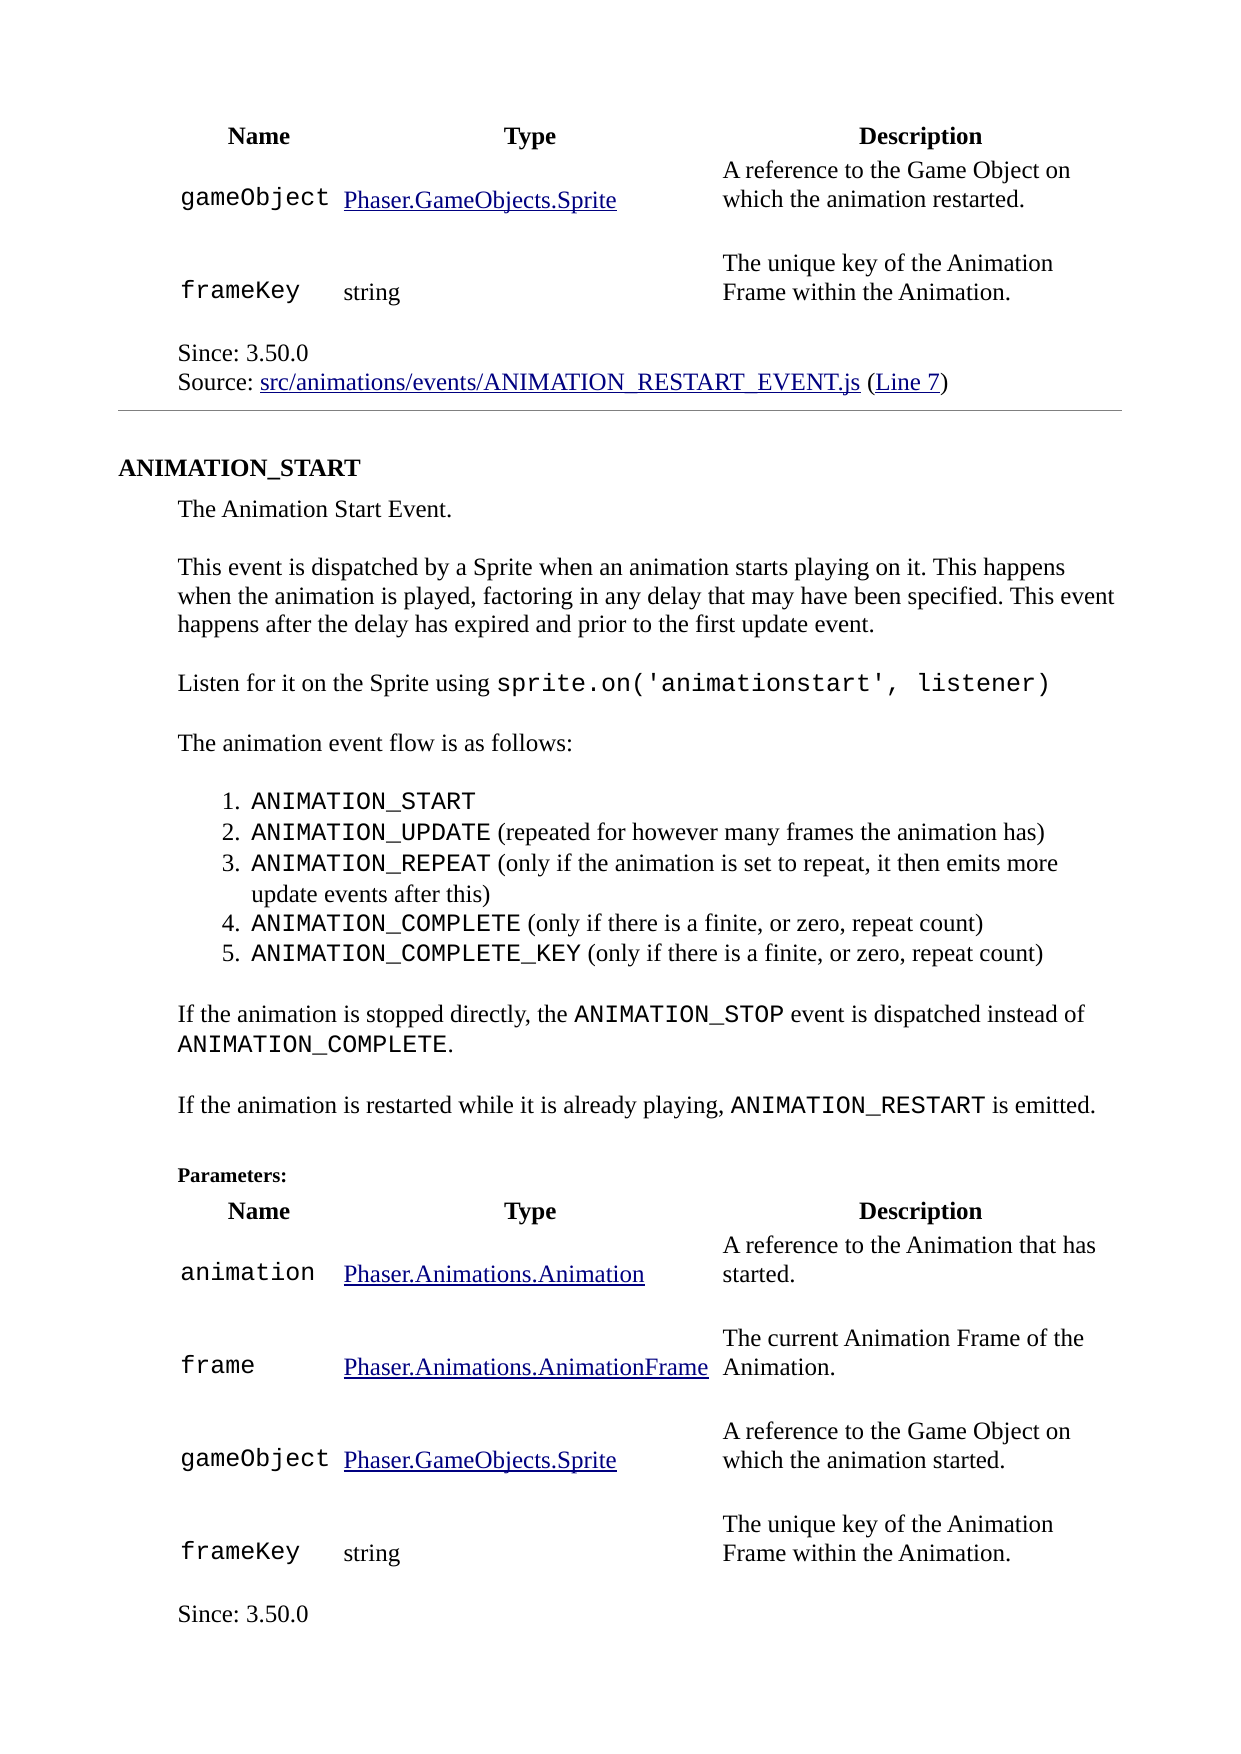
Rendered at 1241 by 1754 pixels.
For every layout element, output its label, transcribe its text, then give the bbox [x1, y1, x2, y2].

table_cell string [340, 1506, 719, 1599]
list Listen for it on the Sprite using sprite.on('animationstart', listener) [177, 668, 1122, 699]
table_cell Phaser.GameObjects.Sprite [340, 1413, 719, 1506]
list ANIMATION_UPDATE (repeated for however many frames the animation has) [222, 817, 1122, 848]
table_cell Phaser.GameObjects.Sprite [340, 153, 719, 246]
list If the animation is restarted while it is already playing, ANIMATION_RESTART is emitted. [177, 1090, 1122, 1121]
table_cell animation [177, 1228, 340, 1320]
list ANIMATION_COMPLETE_KEY (only if there is a finite, or zero, repeat count) [222, 938, 1122, 969]
table_cell The unique key of the Animation Frame within the Animation. [719, 246, 1122, 338]
table_cell The current Animation Frame of the Animation. [720, 1320, 1122, 1413]
subtitle ANIMATION_START [118, 453, 1122, 481]
table_cell A reference to the Game Object on which the animation started. [720, 1413, 1122, 1506]
table_cell gameObject [177, 1413, 340, 1506]
list If the animation is stopped directly, the ANIMATION_STOP event is dispatched instead of ANIMATION_COMPLETE. [177, 999, 1122, 1060]
subtitle Since: 3.50.0 [177, 1599, 1122, 1628]
list The animation event flow is as follows: [177, 728, 1122, 757]
table_cell A reference to the Animation that has started. [720, 1228, 1122, 1320]
list ANIMATION_START [222, 786, 1122, 817]
table_cell frameKey [177, 1506, 340, 1599]
list The Animation Start Event. [177, 494, 1122, 523]
table_cell frameKey [177, 246, 340, 338]
table_cell The unique key of the Animation Frame within the Animation. [720, 1506, 1122, 1599]
table_header Description [719, 118, 1122, 153]
list ANIMATION_REPEAT (only if the animation is set to repeat, it then emits more update events after this) [222, 848, 1122, 908]
subtitle Since: 3.50.0 [177, 338, 1122, 367]
table_header Description [720, 1193, 1122, 1228]
list This event is dispatched by a Sprite when an animation starts playing on it. This happens when the animation is played, factoring in any delay that may have been specified. This event happens after the delay has expired and prior to the first update event. [177, 552, 1122, 638]
table_header Type [340, 118, 719, 153]
table_cell A reference to the Game Object on which the animation restarted. [719, 153, 1122, 246]
table_cell gameObject [177, 153, 340, 246]
table_cell Phaser.Animations.Animation [340, 1228, 719, 1320]
table_header Name [177, 1193, 340, 1228]
list ANIMATION_COMPLETE (only if there is a finite, or zero, repeat count) [222, 908, 1122, 938]
subtitle Source: src/animations/events/ANIMATION_RESTART_EVENT.js (Line 7) [177, 367, 1122, 396]
subtitle Parameters: [177, 1163, 1122, 1187]
table_cell string [340, 246, 719, 338]
table_header Type [340, 1193, 719, 1228]
table_cell frame [177, 1320, 340, 1413]
table_header Name [177, 118, 340, 153]
table_cell Phaser.Animations.AnimationFrame [340, 1320, 719, 1413]
